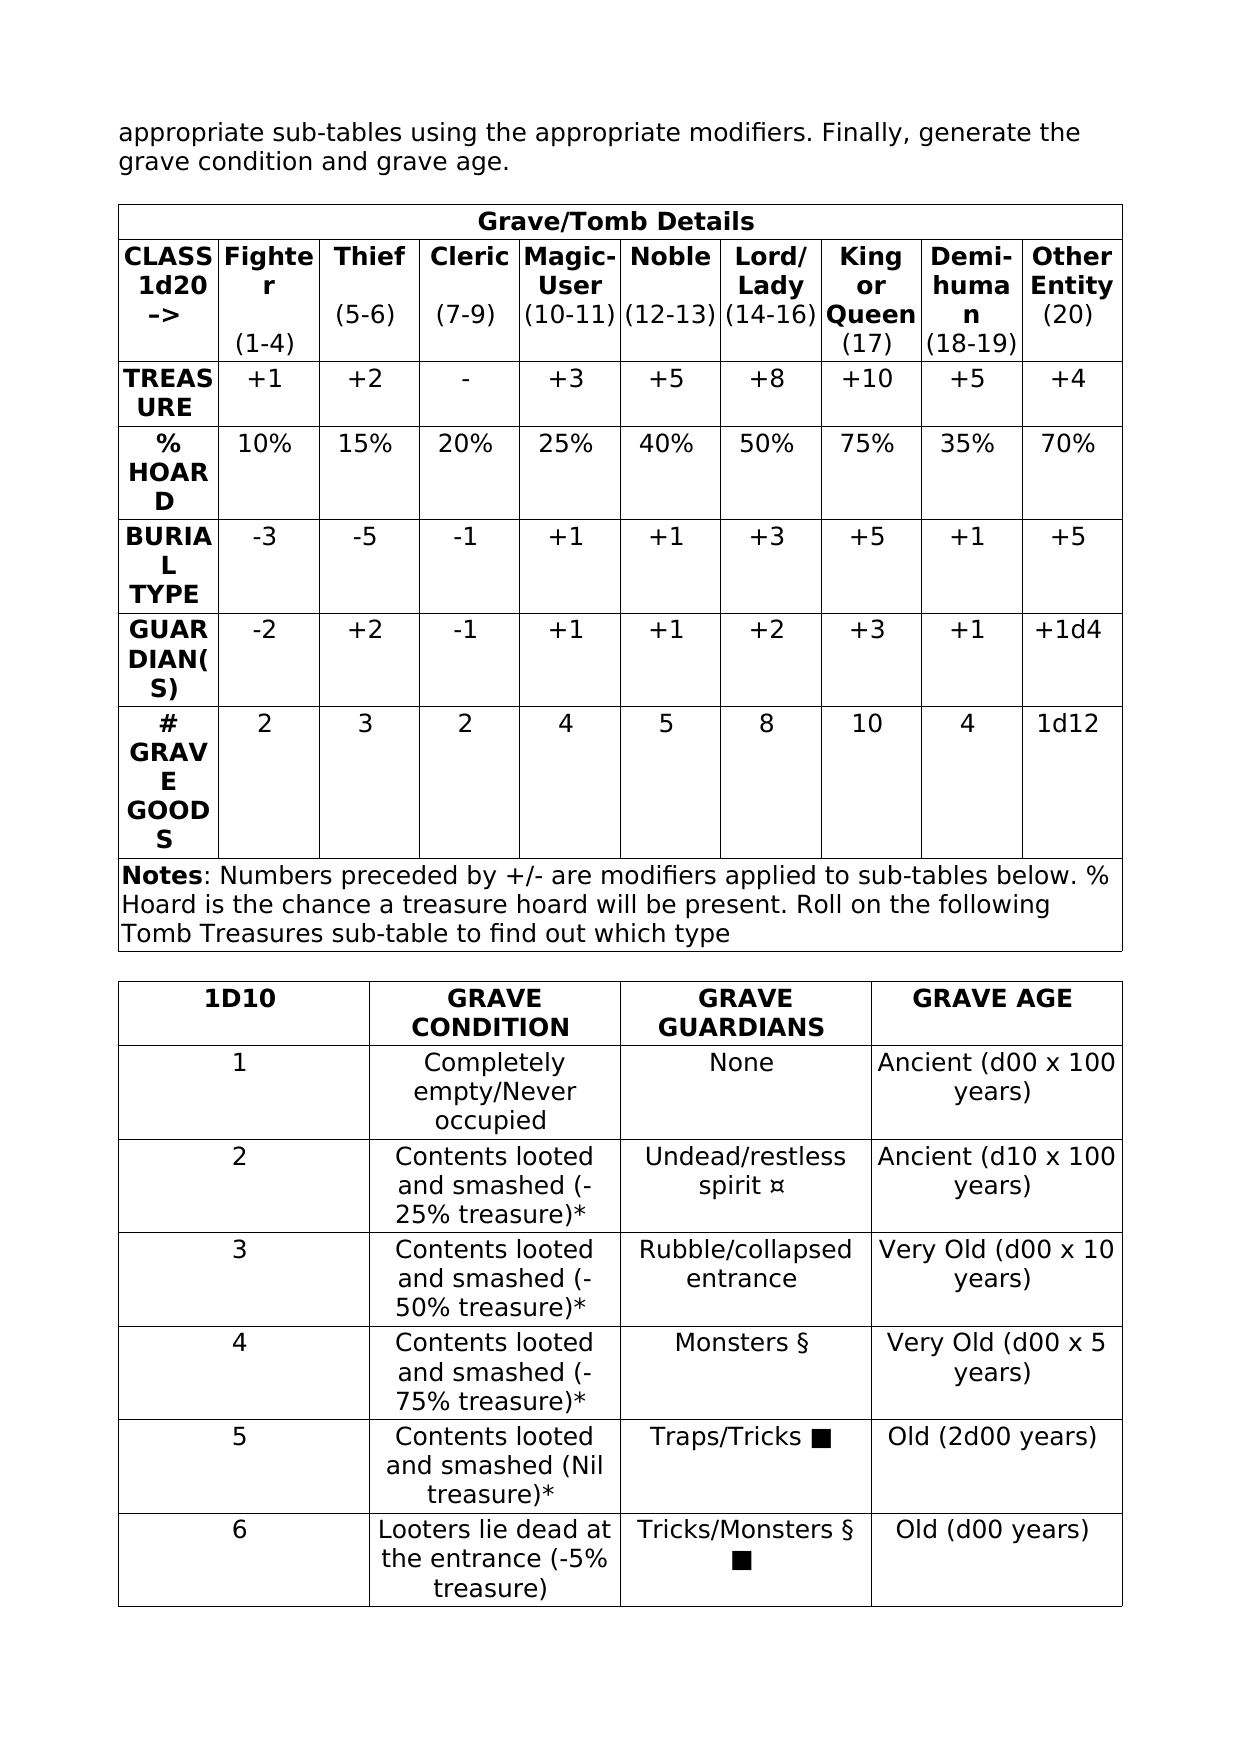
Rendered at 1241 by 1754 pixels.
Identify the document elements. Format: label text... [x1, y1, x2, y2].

table_cell CLASS 1d20 –> [119, 240, 218, 361]
table_cell Thief (5-6) [320, 240, 419, 361]
table_cell Rubble/collapsed entrance [621, 1233, 871, 1326]
table_cell Demi-human (18-19) [922, 240, 1022, 361]
table_cell +2 [320, 614, 419, 706]
table_cell TREASURE [119, 362, 218, 426]
table_cell 15% [320, 427, 419, 519]
table_header GRAVE CONDITION [370, 982, 620, 1045]
table_cell 5 [119, 1420, 369, 1512]
table_cell 8 [721, 707, 821, 858]
table_header Grave/Tomb Details [119, 205, 1122, 239]
table_cell Noble (12-13) [621, 240, 720, 361]
table_cell 50% [721, 427, 821, 519]
table_cell 40% [621, 427, 720, 519]
table_cell 35% [922, 427, 1022, 519]
table_cell 1d12 [1023, 707, 1122, 858]
table_cell 2 [119, 1140, 369, 1232]
table_cell +1 [520, 520, 620, 613]
table_cell +3 [520, 362, 620, 426]
table_cell Old (d00 years) [872, 1514, 1122, 1606]
table_cell # GRAVE GOODS [119, 707, 218, 858]
table_cell +1 [520, 614, 620, 706]
table_cell Other Entity (20) [1023, 240, 1122, 361]
table_cell 25% [520, 427, 620, 519]
table_cell +5 [621, 362, 720, 426]
table_cell BURIAL TYPE [119, 520, 218, 613]
table_cell 5 [621, 707, 720, 858]
text appropriate sub-tables using the appropriate modifiers. Finally, generate the grave condition and grave age. [118, 118, 1122, 176]
table_cell +1d4 [1023, 614, 1122, 706]
table_cell +5 [1023, 520, 1122, 613]
table_cell 20% [420, 427, 519, 519]
table_cell -5 [320, 520, 419, 613]
table_cell Monsters § [621, 1327, 871, 1419]
table_cell Cleric (7-9) [420, 240, 519, 361]
table_header 1D10 [119, 982, 369, 1045]
table_cell -2 [219, 614, 319, 706]
table_cell Undead/restless spirit ¤ [621, 1140, 871, 1232]
table_cell 1 [119, 1046, 369, 1139]
table_cell King or Queen (17) [822, 240, 921, 361]
table_cell +5 [922, 362, 1022, 426]
table_cell 3 [320, 707, 419, 858]
table_cell Completely empty/Never occupied [370, 1046, 620, 1139]
table_cell Tricks/Monsters § ■ [621, 1514, 871, 1606]
table_cell 4 [922, 707, 1022, 858]
table_cell Ancient (d00 x 100 years) [872, 1046, 1122, 1139]
table_cell +2 [320, 362, 419, 426]
table_cell 3 [119, 1233, 369, 1326]
table_cell GUARDIAN(S) [119, 614, 218, 706]
table_cell Magic- User (10-11) [520, 240, 620, 361]
table_cell +3 [822, 614, 921, 706]
table_cell Traps/Tricks ■ [621, 1420, 871, 1512]
table_cell +3 [721, 520, 821, 613]
table_cell 4 [119, 1327, 369, 1419]
table_cell 6 [119, 1514, 369, 1606]
table_cell Fighter (1-4) [219, 240, 319, 361]
table_header GRAVE AGE [872, 982, 1122, 1045]
table_cell +8 [721, 362, 821, 426]
table_cell 75% [822, 427, 921, 519]
table_cell +1 [219, 362, 319, 426]
table_cell Contents looted and smashed (Nil treasure)* [370, 1420, 620, 1512]
table_cell None [621, 1046, 871, 1139]
table_cell Ancient (d10 x 100 years) [872, 1140, 1122, 1232]
table_cell +4 [1023, 362, 1122, 426]
table_cell Looters lie dead at the entrance (-5% treasure) [370, 1514, 620, 1606]
table_cell 10% [219, 427, 319, 519]
table_cell Contents looted and smashed (-75% treasure)* [370, 1327, 620, 1419]
table_cell 2 [420, 707, 519, 858]
table_cell +2 [721, 614, 821, 706]
table_cell +1 [621, 520, 720, 613]
table_cell +1 [621, 614, 720, 706]
table_cell +1 [922, 520, 1022, 613]
table_cell Notes: Numbers preceded by +/- are modifiers applied to sub-tables below. % Hoard is the chance a treasure hoard will be present. Roll on the following Tomb Treasures sub-table to find out which type [119, 859, 1122, 951]
table_cell Very Old (d00 x 10 years) [872, 1233, 1122, 1326]
table_cell Very Old (d00 x 5 years) [872, 1327, 1122, 1419]
table_cell 2 [219, 707, 319, 858]
table_cell Old (2d00 years) [872, 1420, 1122, 1512]
table_cell % HOARD [119, 427, 218, 519]
table_header GRAVE GUARDIANS [621, 982, 871, 1045]
table_cell -3 [219, 520, 319, 613]
table_cell -1 [420, 520, 519, 613]
table_cell Contents looted and smashed (-50% treasure)* [370, 1233, 620, 1326]
table_cell Lord/ Lady (14-16) [721, 240, 821, 361]
table_cell 4 [520, 707, 620, 858]
table_cell +1 [922, 614, 1022, 706]
table_cell Contents looted and smashed (-25% treasure)* [370, 1140, 620, 1232]
table_cell - [420, 362, 519, 426]
table_cell +10 [822, 362, 921, 426]
table_cell +5 [822, 520, 921, 613]
table_cell 70% [1023, 427, 1122, 519]
table_cell -1 [420, 614, 519, 706]
table_cell 10 [822, 707, 921, 858]
